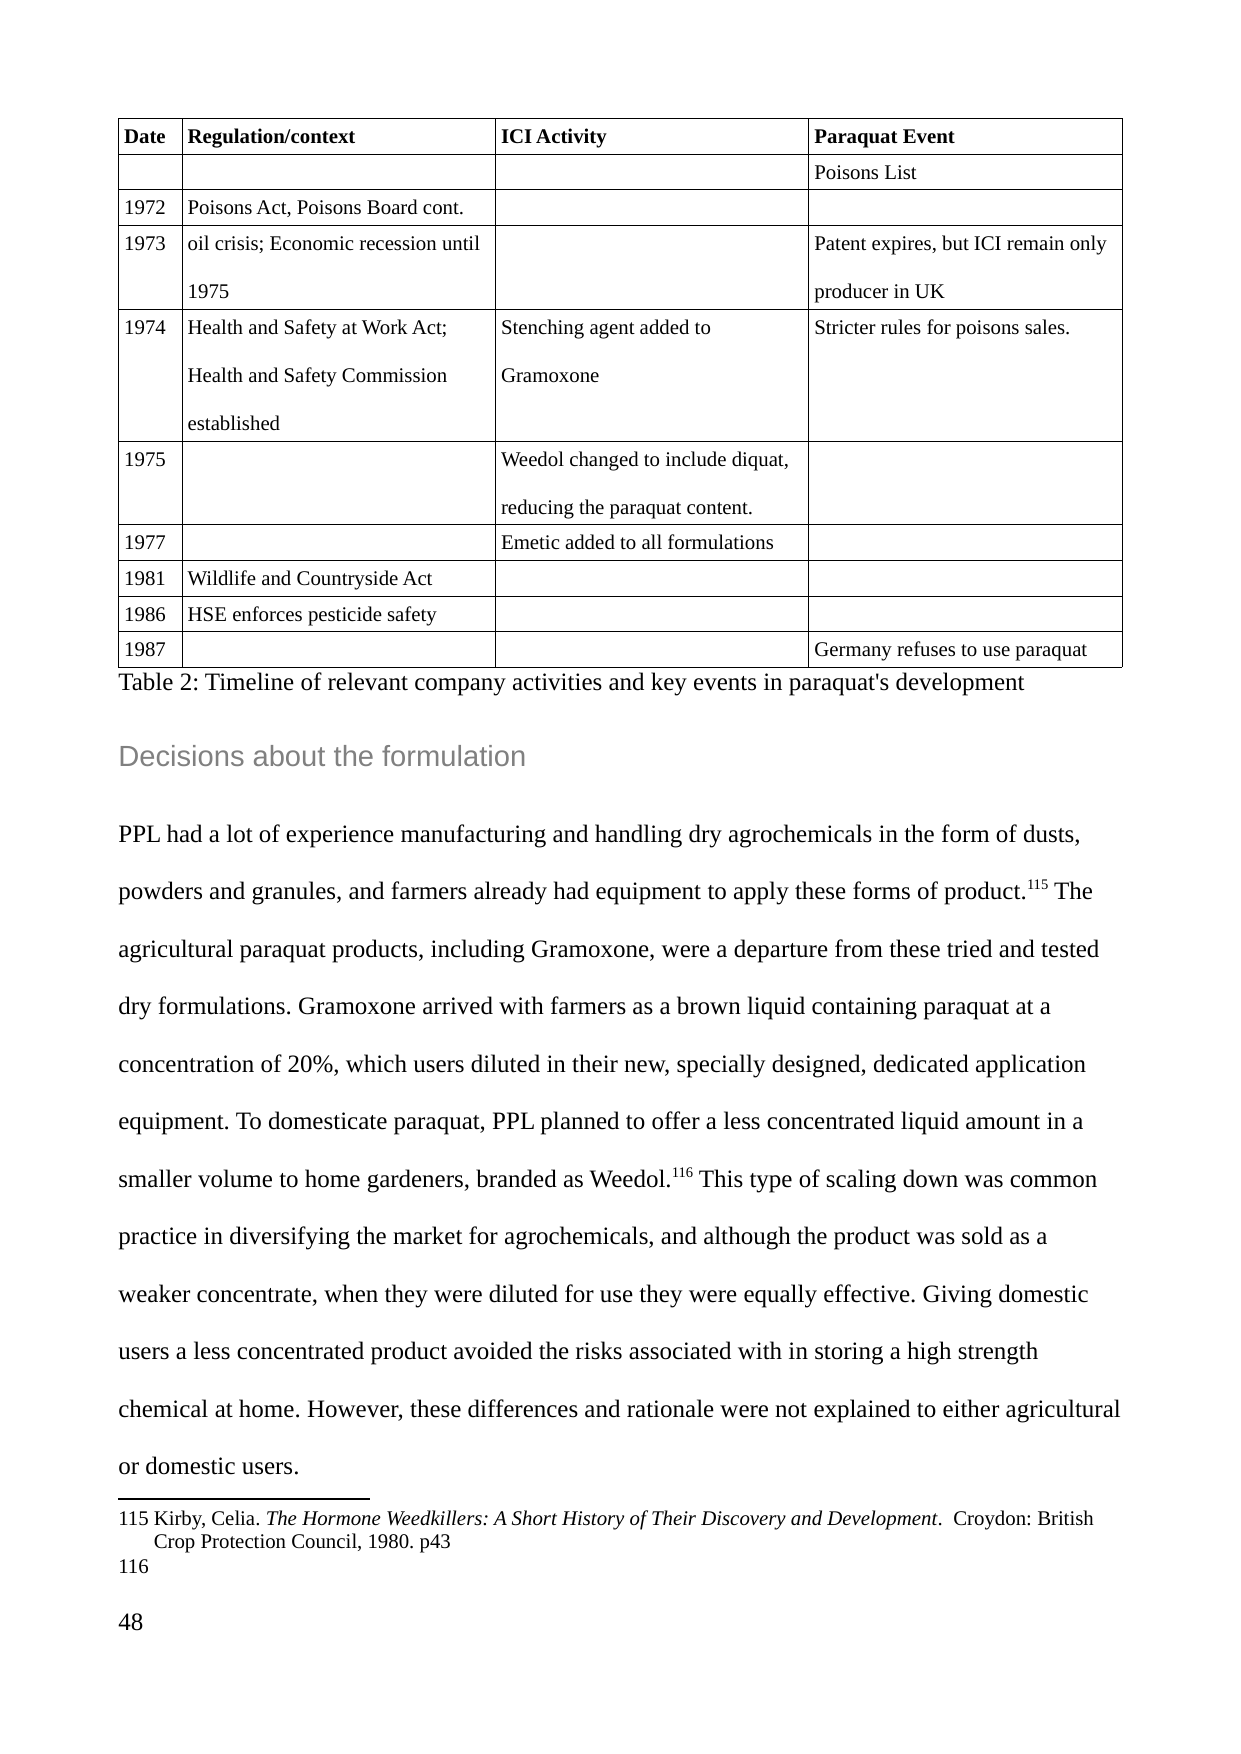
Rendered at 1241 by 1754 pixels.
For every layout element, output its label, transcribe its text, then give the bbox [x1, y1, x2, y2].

table_cell [119, 155, 182, 189]
table_header Date [119, 119, 182, 154]
table_cell Wildlife and Countryside Act [183, 561, 495, 596]
table_cell 1977 [119, 525, 182, 560]
table_cell oil crisis; Economic recession until 1975 [183, 226, 495, 309]
table_cell [809, 561, 1122, 596]
table_cell HSE enforces pesticide safety [183, 597, 495, 631]
table_cell 1981 [119, 561, 182, 596]
table_cell Stricter rules for poisons sales. [809, 310, 1122, 441]
table_cell [496, 155, 808, 189]
text Kirby, Celia. The Hormone Weedkillers: A Short History of Their Discovery and Development. Croydon: British Crop Protection Council, 1980. p43 [118, 1505, 1122, 1553]
table_cell 1975 [119, 442, 182, 524]
table_cell Health and Safety at Work Act; Health and Safety Commission established [183, 310, 495, 441]
table_header Regulation/context [183, 119, 495, 154]
table_cell 1974 [119, 310, 182, 441]
table_cell [809, 597, 1122, 631]
table_cell Germany refuses to use paraquat [809, 632, 1122, 667]
table_cell Patent expires, but ICI remain only producer in UK [809, 226, 1122, 309]
table_cell [183, 155, 495, 189]
table_cell 1973 [119, 226, 182, 309]
table_header ICI Activity [496, 119, 808, 154]
text Table 2: Timeline of relevant company activities and key events in paraquat's development [118, 668, 1122, 696]
table_cell [183, 632, 495, 667]
table_cell Emetic added to all formulations [496, 525, 808, 560]
table_cell 1986 [119, 597, 182, 631]
subtitle Decisions about the formulation [118, 739, 1122, 773]
table_cell Weedol changed to include diquat, reducing the paraquat content. [496, 442, 808, 524]
table_cell [496, 561, 808, 596]
table_cell [183, 442, 495, 524]
table_cell [809, 442, 1122, 524]
table_cell [809, 190, 1122, 225]
table_header Paraquat Event [809, 119, 1122, 154]
table_cell [496, 226, 808, 309]
table_cell Poisons Act, Poisons Board cont. [183, 190, 495, 225]
table_cell 1987 [119, 632, 182, 667]
table_cell Stenching agent added to Gramoxone [496, 310, 808, 441]
table_cell [496, 597, 808, 631]
table_cell [496, 190, 808, 225]
table_cell [809, 525, 1122, 560]
table_cell [496, 632, 808, 667]
table_cell 1972 [119, 190, 182, 225]
text PPL had a lot of experience manufacturing and handling dry agrochemicals in the form of dusts, powders and granules, and farmers already had equipment to apply these forms of product. The agricultural paraquat products, including Gramoxone, were a departure from these tried and tested dry formulations. Gramoxone arrived with farmers as a brown liquid containing paraquat at a concentration of 20%, which users diluted in their new, specially designed, dedicated application equipment. To domesticate paraquat, PPL planned to offer a less concentrated liquid amount in a smaller volume to home gardeners, branded as Weedol. This type of scaling down was common practice in diversifying the market for agrochemicals, and although the product was sold as a weaker concentrate, when they were diluted for use they were equally effective. Giving domestic users a less concentrated product avoided the risks associated with in storing a high strength chemical at home. However, these differences and rationale were not explained to either agricultural or domestic users. [118, 819, 1122, 1480]
table_cell [183, 525, 495, 560]
table_cell Poisons List [809, 155, 1122, 189]
